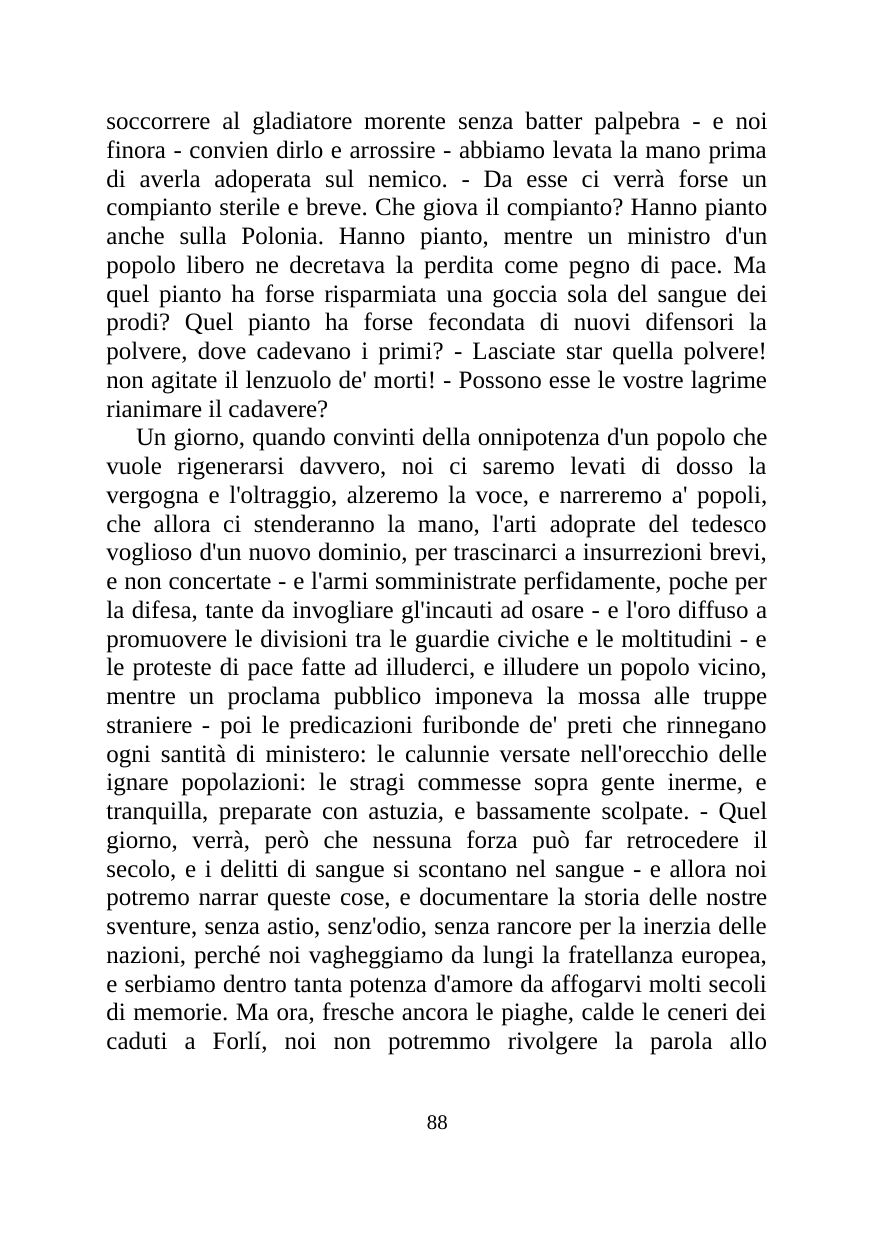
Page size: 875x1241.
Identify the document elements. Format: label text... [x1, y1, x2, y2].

text Un giorno, quando convinti della onnipotenza d'un popolo che vuole rigenerarsi davvero, noi ci saremo levati di dosso la vergogna e l'oltraggio, alzeremo la voce, e narreremo a' popoli, che allora ci stenderanno la mano, l'arti adoprate del tedesco voglioso d'un nuovo dominio, per trascinarci a insurrezioni brevi, e non concertate - e l'armi somministrate perfidamente, poche per la difesa, tante da invogliare gl'incauti ad osare - e l'oro diffuso a promuovere le divisioni tra le guardie civiche e le moltitudini - e le proteste di pace fatte ad illuderci, e illudere un popolo vicino, mentre un proclama pubblico imponeva la mossa alle truppe straniere - poi le predicazioni furibonde de' preti che rinnegano ogni santità di ministero: le calunnie versate nell'orecchio delle ignare popolazioni: le stragi commesse sopra gente inerme, e tranquilla, preparate con astuzia, e bassamente scolpate. - Quel giorno, verrà, però che nessuna forza può far retrocedere il secolo, e i delitti di sangue si scontano nel sangue - e allora noi potremo narrar queste cose, e documentare la storia delle nostre sventure, senza astio, senz'odio, senza rancore per la inerzia delle nazioni, perché noi vagheggiamo da lungi la fratellanza europea, e serbiamo dentro tanta potenza d'amore da affogarvi molti secoli di memorie. Ma ora, fresche ancora le piaghe, calde le ceneri dei caduti a Forlí, noi non potremmo rivolgere la parola allo [106, 422, 768, 1055]
text soccorrere al gladiatore morente senza batter palpebra - e noi finora - convien dirlo e arrossire - abbiamo levata la mano prima di averla adoperata sul nemico. - Da esse ci verrà forse un compianto sterile e breve. Che giova il compianto? Hanno pianto anche sulla Polonia. Hanno pianto, mentre un ministro d'un popolo libero ne decretava la perdita come pegno di pace. Ma quel pianto ha forse risparmiata una goccia sola del sangue dei prodi? Quel pianto ha forse fecondata di nuovi difensori la polvere, dove cadevano i primi? - Lasciate star quella polvere! non agitate il lenzuolo de' morti! - Possono esse le vostre lagrime rianimare il cadavere? [106, 106, 768, 422]
